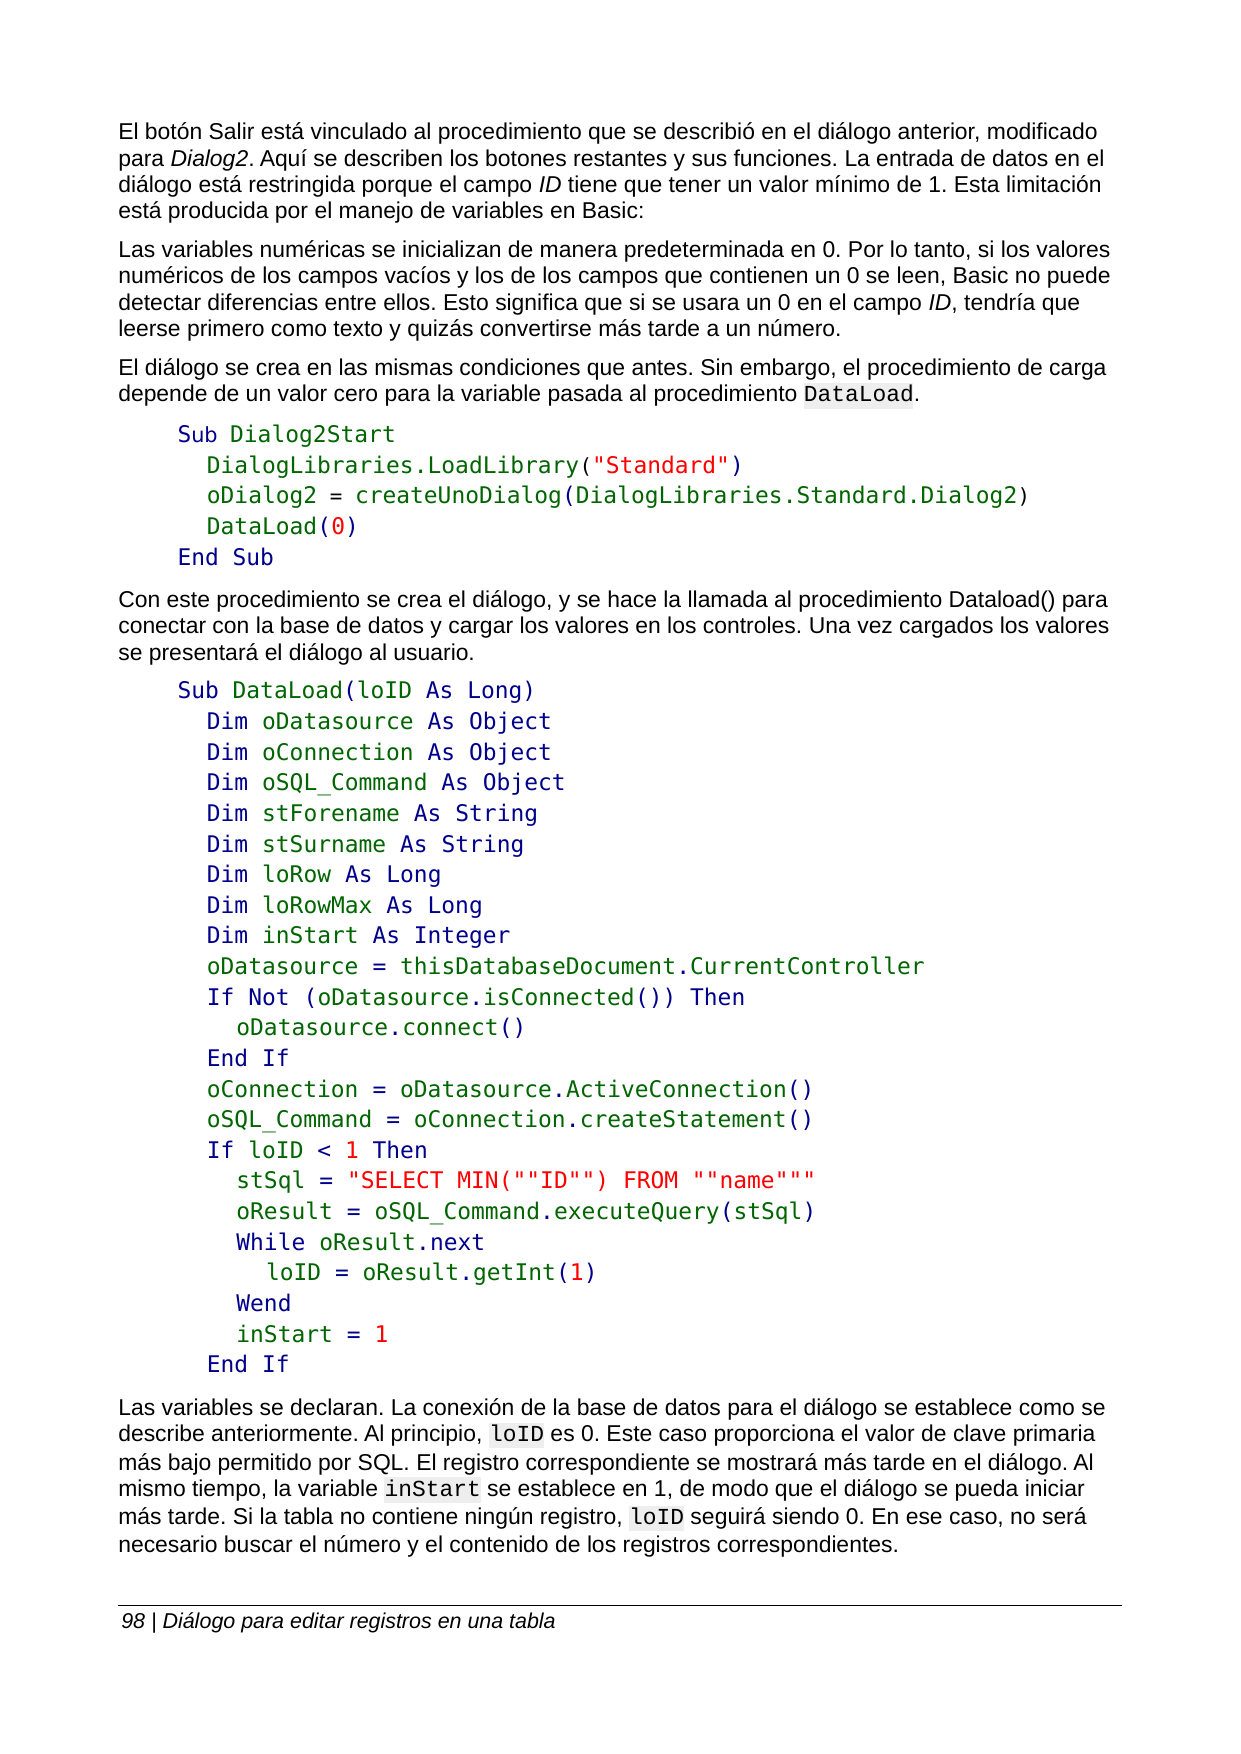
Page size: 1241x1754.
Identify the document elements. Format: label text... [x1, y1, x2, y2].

text End If [177, 1045, 1122, 1072]
text El diálogo se crea en las mismas condiciones que antes. Sin embargo, el procedimiento de carga depende de un valor cero para la variable pasada al procedimiento DataLoad. [118, 354, 1122, 409]
text Dim oDatasource As Object [177, 708, 1122, 735]
text Dim stForename As String [177, 800, 1122, 827]
text oDatasource.connect() [177, 1014, 1122, 1041]
text oDatasource = thisDatabaseDocument.CurrentController [177, 953, 1122, 980]
text Dim oSQL_Command As Object [177, 769, 1122, 796]
text oSQL_Command = oConnection.createStatement() [177, 1106, 1122, 1133]
text DialogLibraries.LoadLibrary("Standard") [177, 452, 1122, 478]
text End If [177, 1351, 1122, 1378]
text Sub DataLoad(loID As Long) [177, 678, 1122, 704]
text End Sub [177, 544, 1122, 570]
text oDialog2 = createUnoDialog(DialogLibraries.Standard.Dialog2) [177, 482, 1122, 509]
text Con este procedimiento se crea el diálogo, y se hace la llamada al procedimiento Dataload() para conectar con la base de datos y cargar los valores en los controles. Una vez cargados los valores se presentará el diálogo al usuario. [118, 586, 1122, 665]
text Las variables se declaran. La conexión de la base de datos para el diálogo se establece como se describe anteriormente. Al principio, loID es 0. Este caso proporciona el valor de clave primaria más bajo permitido por SQL. El registro correspondiente se mostrará más tarde en el diálogo. Al mismo tiempo, la variable inStart se establece en 1, de modo que el diálogo se pueda iniciar más tarde. Si la tabla no contiene ningún registro, loID seguirá siendo 0. En ese caso, no será necesario buscar el número y el contenido de los registros correspondientes. [118, 1394, 1122, 1558]
text Dim stSurname As String [177, 831, 1122, 857]
text While oResult.next [177, 1229, 1122, 1256]
text Dim oConnection As Object [177, 739, 1122, 766]
text Dim inStart As Integer [177, 923, 1122, 949]
text stSql = "SELECT MIN(""ID"") FROM ""name""" [177, 1168, 1122, 1194]
text If loID < 1 Then [177, 1137, 1122, 1164]
text Dim loRowMax As Long [177, 892, 1122, 919]
text Las variables numéricas se inicializan de manera predeterminada en 0. Por lo tanto, si los valores numéricos de los campos vacíos y los de los campos que contienen un 0 se leen, Basic no puede detectar diferencias entre ellos. Esto significa que si se usara un 0 en el campo ID, tendría que leerse primero como texto y quizás convertirse más tarde a un número. [118, 236, 1122, 341]
text oConnection = oDatasource.ActiveConnection() [177, 1076, 1122, 1102]
text oResult = oSQL_Command.executeQuery(stSql) [177, 1198, 1122, 1225]
text inStart = 1 [177, 1321, 1122, 1347]
text loID = oResult.getInt(1) [177, 1259, 1122, 1286]
text Dim loRow As Long [177, 861, 1122, 888]
text El botón Salir está vinculado al procedimiento que se describió en el diálogo anterior, modificado para Dialog2. Aquí se describen los botones restantes y sus funciones. La entrada de datos en el diálogo está restringida porque el campo ID tiene que tener un valor mínimo de 1. Esta limitación está producida por el manejo de variables en Basic: [118, 118, 1122, 223]
text DataLoad(0) [177, 513, 1122, 540]
text Sub Dialog2Start [177, 421, 1122, 448]
text Wend [177, 1290, 1122, 1317]
text If Not (oDatasource.isConnected()) Then [177, 984, 1122, 1011]
